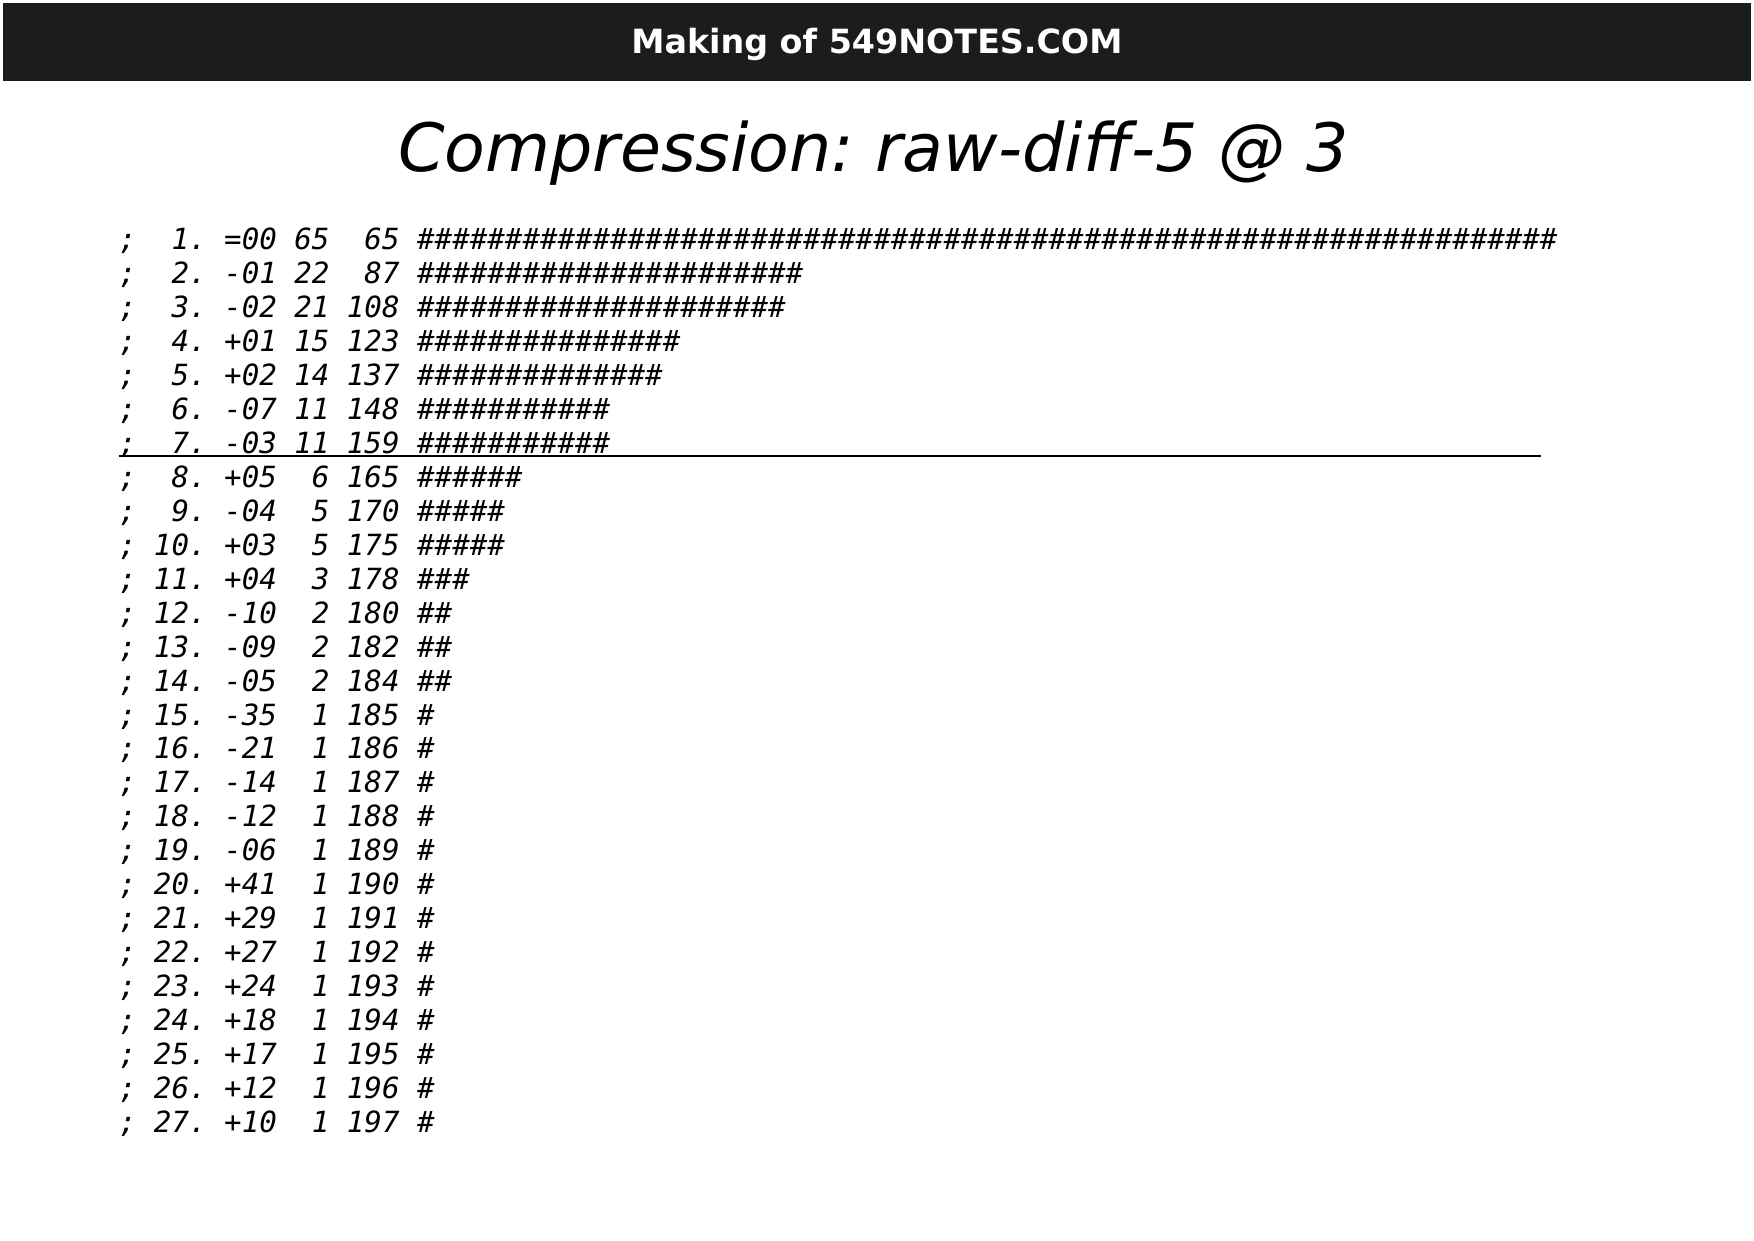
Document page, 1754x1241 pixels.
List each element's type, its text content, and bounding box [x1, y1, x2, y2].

text Compression: raw-diff-5 @ 3 [3, 110, 1751, 188]
table_header ; 1. =00 65 65 ################################################################# ; 2. -01 22 87 ###################### ; 3. -02 21 108 ##################### ; 4. +01 15 123 ############### ; 5. +02 14 137 ############## ; 6. -07 11 148 ########### ; 7. -03 11 159 ########### ; 8. +05 6 165 ###### ; 9. -04 5 170 ##### ; 10. +03 5 175 ##### ; 11. +04 3 178 ### ; 12. -10 2 180 ## ; 13. -09 2 182 ## ; 14. -05 2 184 ## ; 15. -35 1 185 # ; 16. -21 1 186 # ; 17. -14 1 187 # ; 18. -12 1 188 # ; 19. -06 1 189 # ; 20. +41 1 190 # ; 21. +29 1 191 # ; 22. +27 1 192 # ; 23. +24 1 193 # ; 24. +18 1 194 # ; 25. +17 1 195 # ; 26. +12 1 196 # ; 27. +10 1 197 # [113, 217, 1616, 1145]
